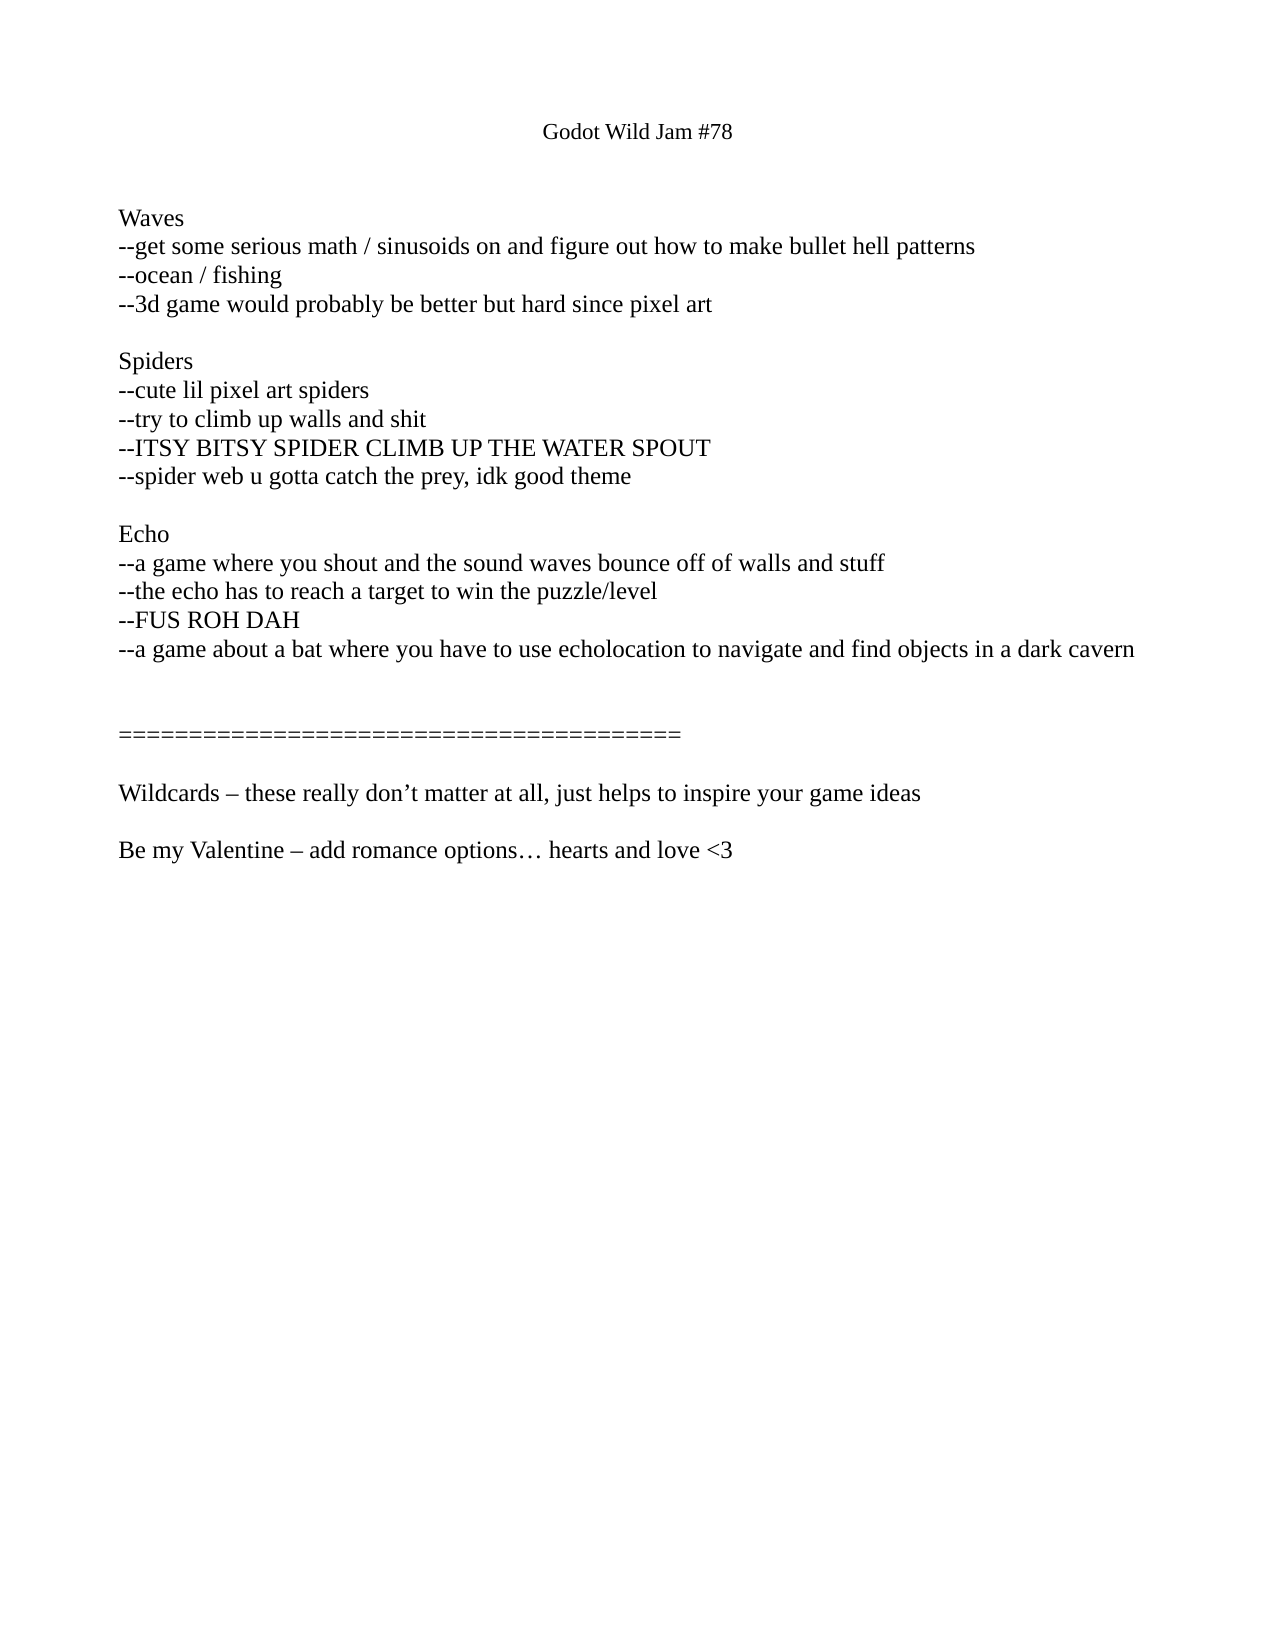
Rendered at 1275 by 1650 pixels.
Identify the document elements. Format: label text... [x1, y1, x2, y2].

text --get some serious math / sinusoids on and figure out how to make bullet hell patterns [118, 231, 1157, 260]
text --FUS ROH DAH [118, 605, 1157, 634]
text --ocean / fishing [118, 260, 1157, 289]
text --spider web u gotta catch the prey, idk good theme [118, 461, 1157, 490]
text Be my Valentine – add romance options… hearts and love <3 [118, 835, 1157, 864]
text --a game about a bat where you have to use echolocation to navigate and find objects in a dark cavern [118, 634, 1157, 663]
text Waves [118, 203, 1157, 231]
text --a game where you shout and the sound waves bounce off of walls and stuff [118, 548, 1157, 576]
text Spiders [118, 346, 1157, 375]
text Wildcards – these really don’t matter at all, just helps to inspire your game ideas [118, 778, 1157, 806]
text Echo [118, 519, 1157, 548]
text --cute lil pixel art spiders [118, 375, 1157, 404]
text ======================================== [118, 720, 1157, 749]
text --the echo has to reach a target to win the puzzle/level [118, 576, 1157, 605]
text --3d game would probably be better but hard since pixel art [118, 289, 1157, 318]
text --ITSY BITSY SPIDER CLIMB UP THE WATER SPOUT [118, 433, 1157, 461]
text --try to climb up walls and shit [118, 404, 1157, 433]
